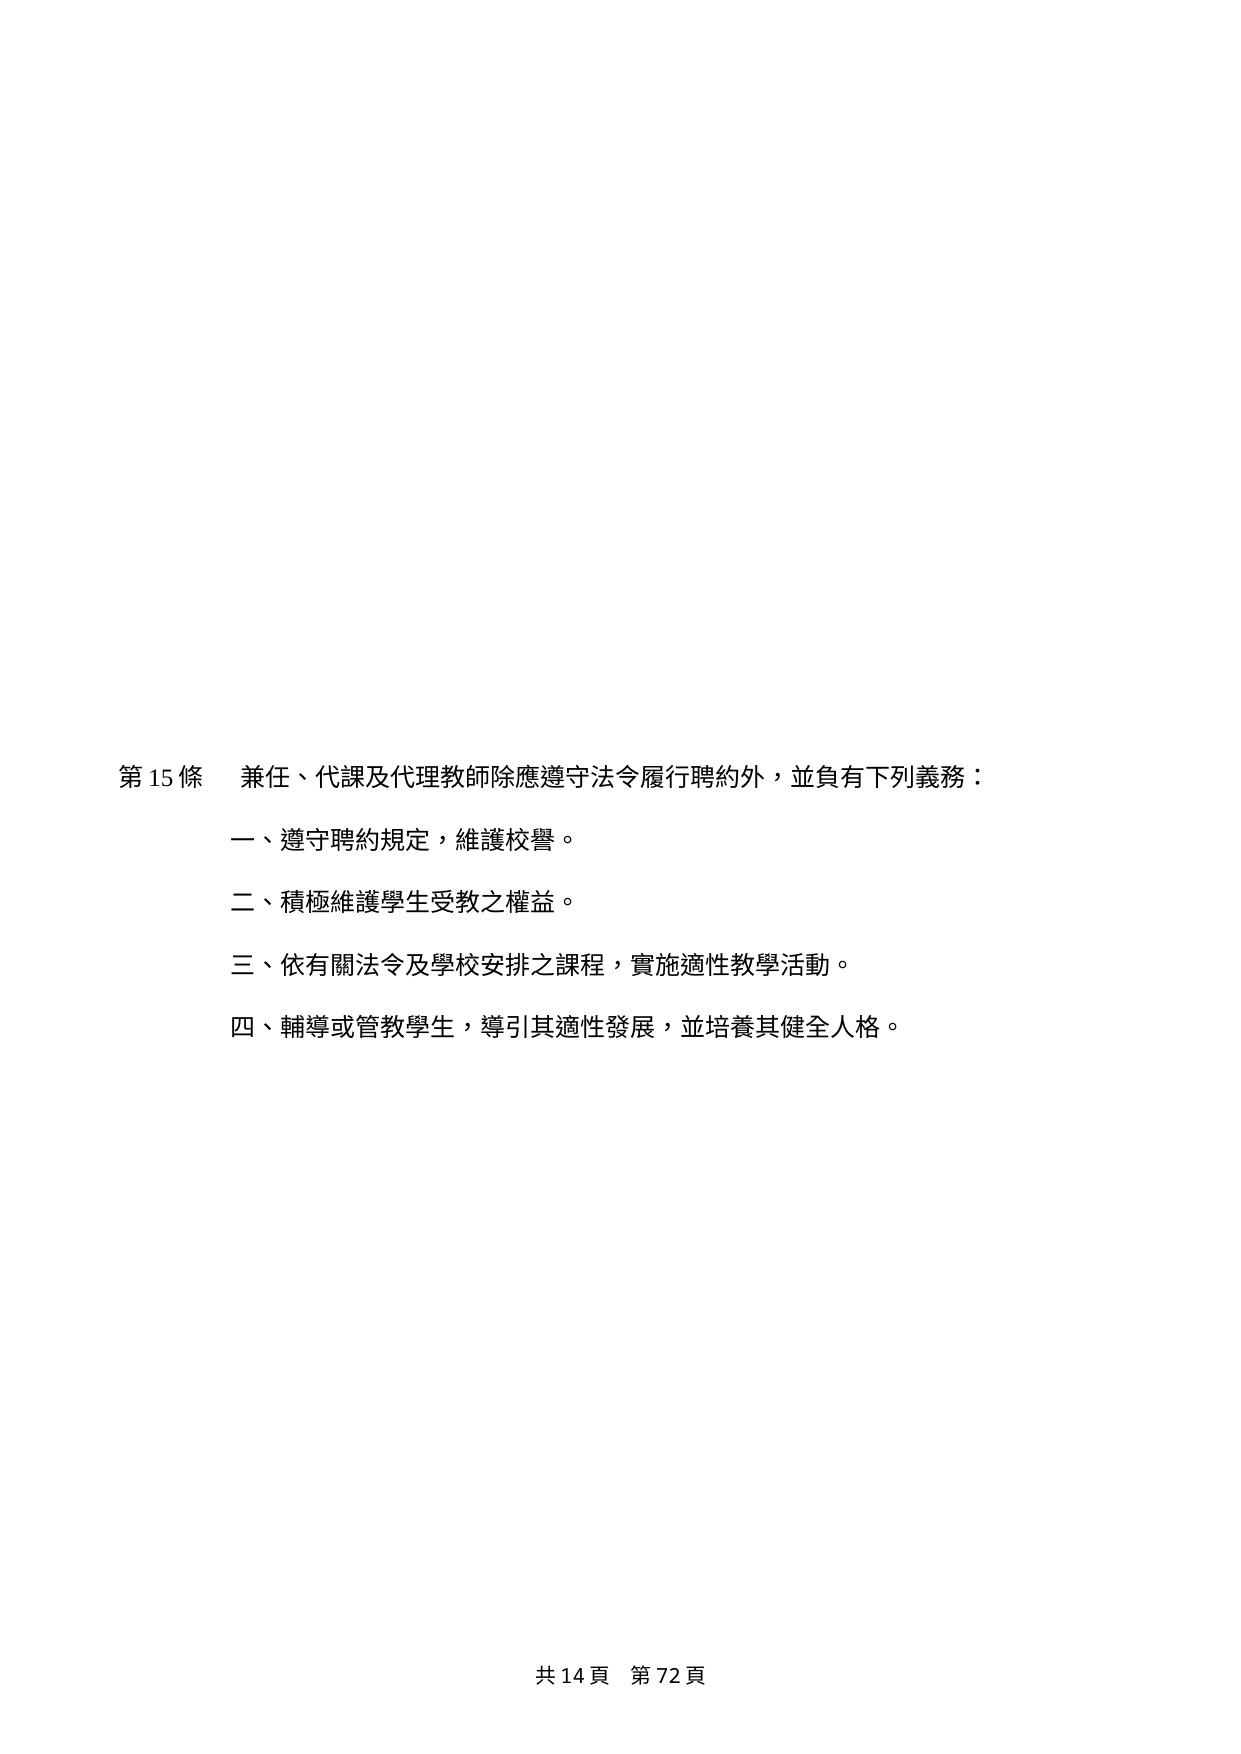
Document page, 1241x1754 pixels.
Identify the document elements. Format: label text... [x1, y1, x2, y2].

text 二、積極維護學生受教之權益。 [218, 859, 1122, 922]
text 一、遵守聘約規定，維護校譽。 [218, 797, 1122, 859]
text 第15條 兼任、代課及代理教師除應遵守法令履行聘約外，並負有下列義務： [118, 734, 1122, 797]
text 四、輔導或管教學生，導引其適性發展，並培養其健全人格。 [218, 984, 1122, 1047]
text 三、依有關法令及學校安排之課程，實施適性教學活動。 [218, 922, 1122, 984]
